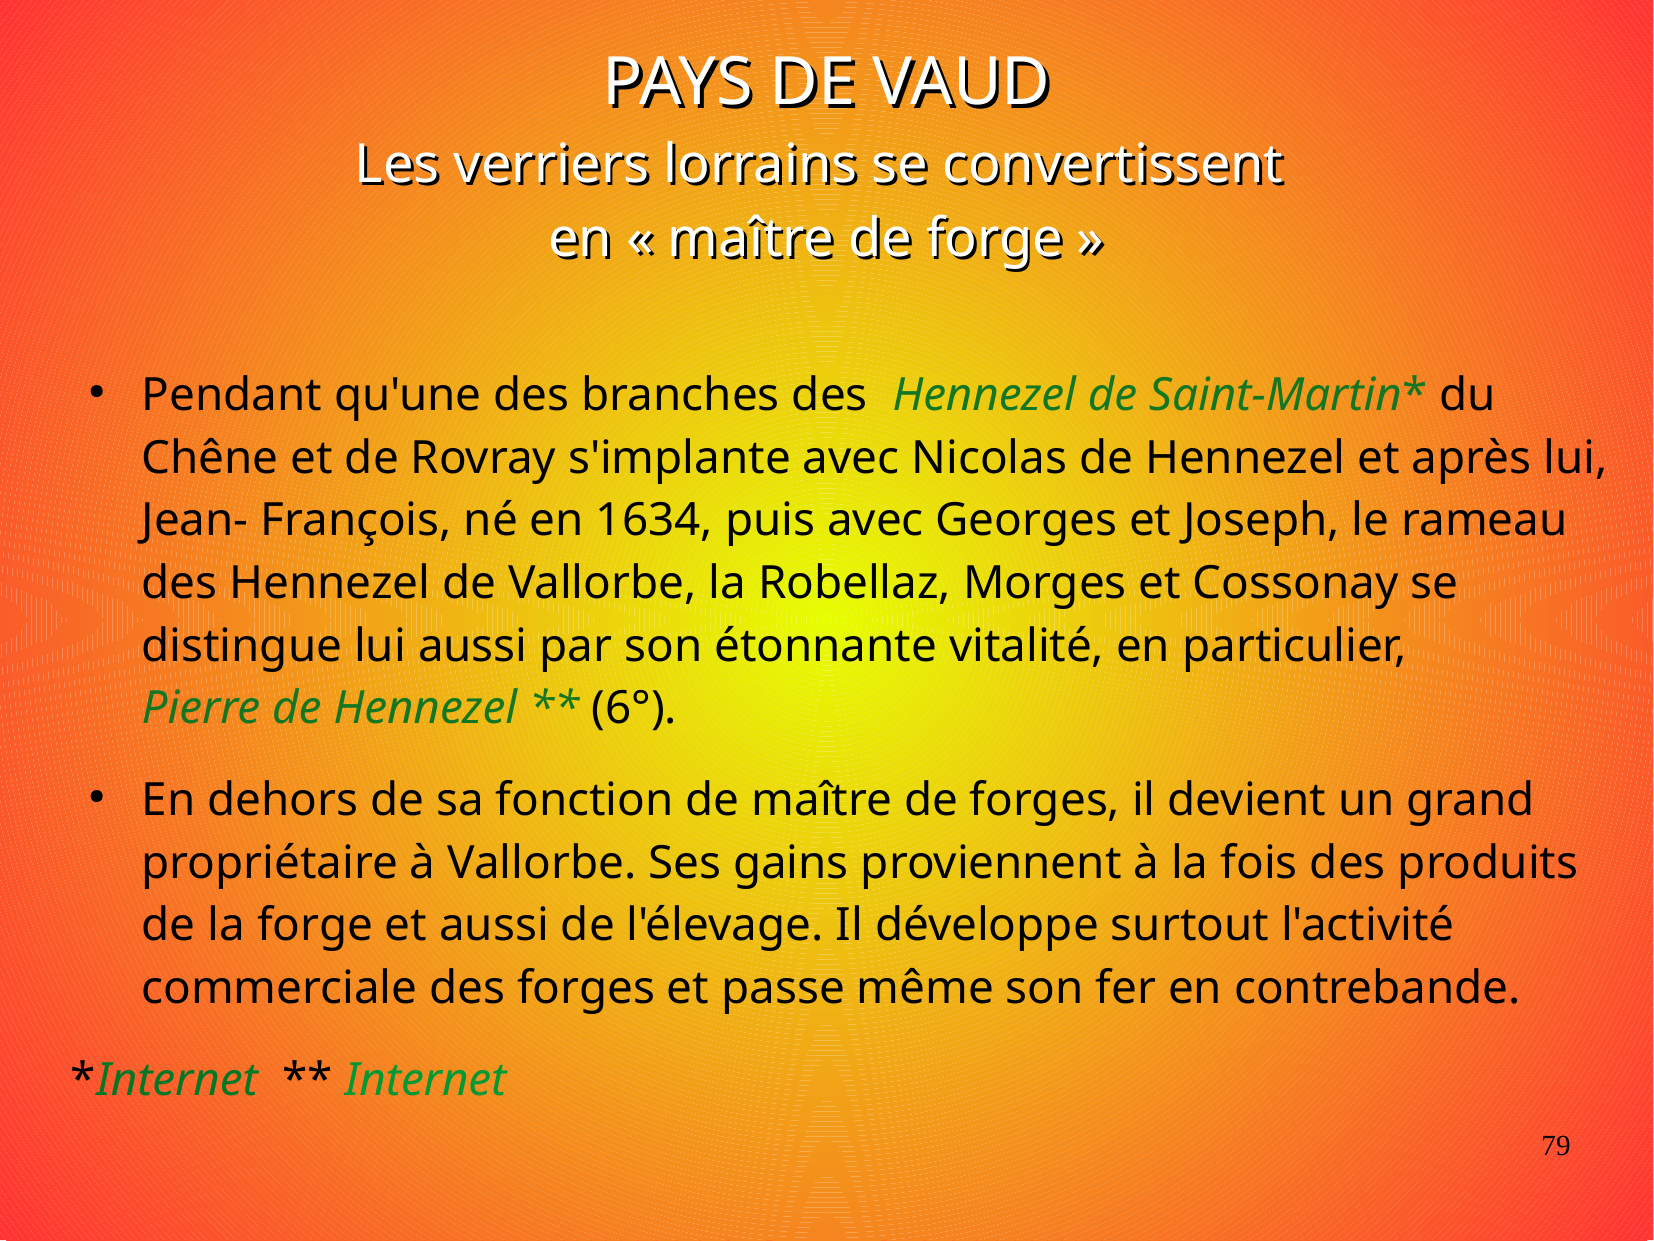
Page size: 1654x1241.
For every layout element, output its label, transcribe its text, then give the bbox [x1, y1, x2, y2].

title PAYS DE VAUD Les verriers lorrains se convertissent en « maître de forge » [82, 43, 1571, 263]
list Pendant qu'une des branches des Hennezel de Saint-Martin* du Chêne et de Rovray s'implante avec Nicolas de Hennezel et après lui, Jean- François, né en 1634, puis avec Georges et Joseph, le rameau des Hennezel de Vallorbe, la Robellaz, Morges et Cossonay se distingue lui aussi par son étonnante vitalité, en particulier, Pierre de Hennezel ** (6°). En dehors de sa fonction de maître de forges, il devient un grand propriétaire à Vallorbe. Ses gains proviennent à la fois des produits de la forge et aussi de l'élevage. Il développe surtout l'activité commerciale des forges et passe même son fer en contrebande. *Internet ** Internet [70, 269, 1619, 1211]
